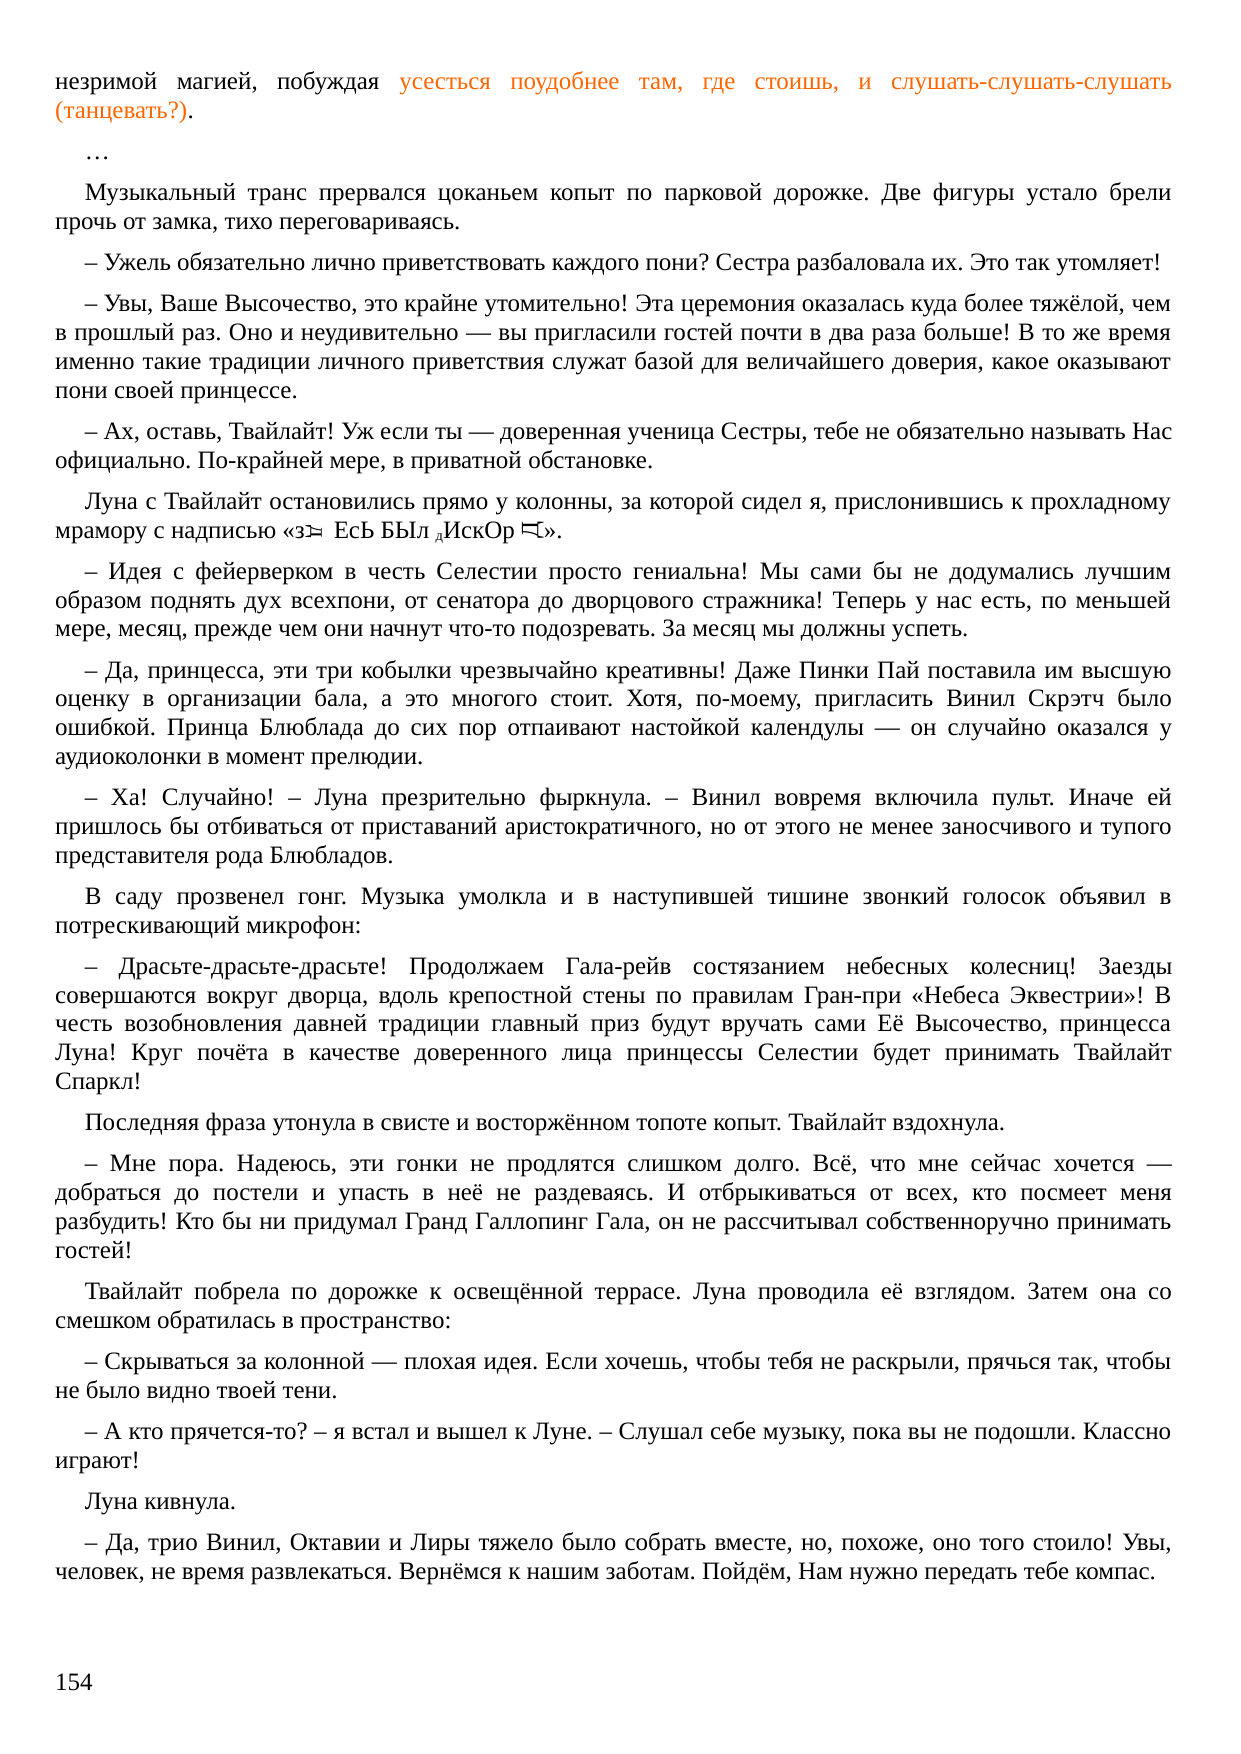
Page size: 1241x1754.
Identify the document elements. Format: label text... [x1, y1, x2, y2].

text В саду прозвенел гонг. Музыка умолкла и в наступившей тишине звонкий голосок объявил в потрескивающий микрофон: [55, 881, 1173, 938]
text незримой магией, побуждая усесться поудобнее там, где стоишь, и слушать-слушать-слушать (танцевать?). [55, 66, 1173, 123]
text – Идея с фейерверком в честь Селестии просто гениальна! Мы сами бы не додумались лучшим образом поднять дух всехпони, от сенатора до дворцового стражника! Теперь у нас есть, по меньшей мере, месяц, прежде чем они начнут что-то подозревать. За месяц мы должны успеть. [55, 556, 1173, 642]
text … [55, 136, 1173, 165]
text – Да, трио Винил, Октавии и Лиры тяжело было собрать вместе, но, похоже, оно того стоило! Увы, человек, не время развлекаться. Вернёмся к нашим заботам. Пойдём, Нам нужно передать тебе компас. [55, 1527, 1173, 1585]
text – Мне пора. Надеюсь, эти гонки не продлятся слишком долго. Всё, что мне сейчас хочется — добраться до постели и упасть в неё не раздеваясь. И отбрыкиваться от всех, кто посмеет меня разбудить! Кто бы ни придумал Гранд Галлопинг Гала, он не рассчитывал собственноручно принимать гостей! [55, 1148, 1173, 1263]
text – Да, принцесса, эти три кобылки чрезвычайно креативны! Даже Пинки Пай поставила им высшую оценку в организации бала, а это многого стоит. Хотя, по-моему, пригласить Винил Скрэтч было ошибкой. Принца Блюблада до сих пор отпаивают настойкой календулы — он случайно оказался у аудиоколонки в момент прелюдии. [55, 655, 1173, 770]
text – Драсьте-драсьте-драсьте! Продолжаем Гала-рейв состязанием небесных колесниц! Заезды совершаются вокруг дворца, вдоль крепостной стены по правилам Гран-при «Небеса Эквестрии»! В честь возобновления давней традиции главный приз будут вручать сами Её Высочество, принцесса Луна! Круг почёта в качестве доверенного лица принцессы Селестии будет принимать Твайлайт Спаркл! [55, 951, 1173, 1095]
text – Скрываться за колонной — плохая идея. Если хочешь, чтобы тебя не раскрыли, прячься так, чтобы не было видно твоей тени. [55, 1346, 1173, 1403]
text – Ужель обязательно лично приветствовать каждого пони? Сестра разбаловала их. Это так утомляет! [55, 247, 1173, 276]
text Твайлайт побрела по дорожке к освещённой террасе. Луна проводила её взглядом. Затем она со смешком обратилась в пространство: [55, 1276, 1173, 1333]
text – А кто прячется-то? – я встал и вышел к Луне. – Слушал себе музыку, пока вы не подошли. Классно играют! [55, 1416, 1173, 1473]
text – Ах, оставь, Твайлайт! Уж если ты — доверенная ученица Сестры, тебе не обязательно называть Нас официально. По-крайней мере, в приватной обстановке. [55, 416, 1173, 473]
text – Увы, Ваше Высочество, это крайне утомительно! Эта церемония оказалась куда более тяжёлой, чем в прошлый раз. Оно и неудивительно — вы пригласили гостей почти в два раза больше! В то же время именно такие традиции личного приветствия служат базой для величайшего доверия, какое оказывают пони своей принцессе. [55, 288, 1173, 403]
text – Ха! Случайно! – Луна презрительно фыркнула. – Винил вовремя включила пульт. Иначе ей пришлось бы отбиваться от приставаний аристократичного, но от этого не менее заносчивого и тупого представителя рода Блюбладов. [55, 782, 1173, 868]
text Последняя фраза утонула в свисте и восторжённом топоте копыт. Твайлайт вздохнула. [55, 1107, 1173, 1136]
text Луна кивнула. [55, 1486, 1173, 1515]
text Музыкальный транс прервался цоканьем копыт по парковой дорожке. Две фигуры устало брели прочь от замка, тихо переговариваясь. [55, 177, 1173, 235]
text Луна с Твайлайт остановились прямо у колонны, за которой сидел я, прислонившись к прохладному мрамору с надписью «здЕсЬ БЫл дИскОрД». [55, 486, 1173, 543]
